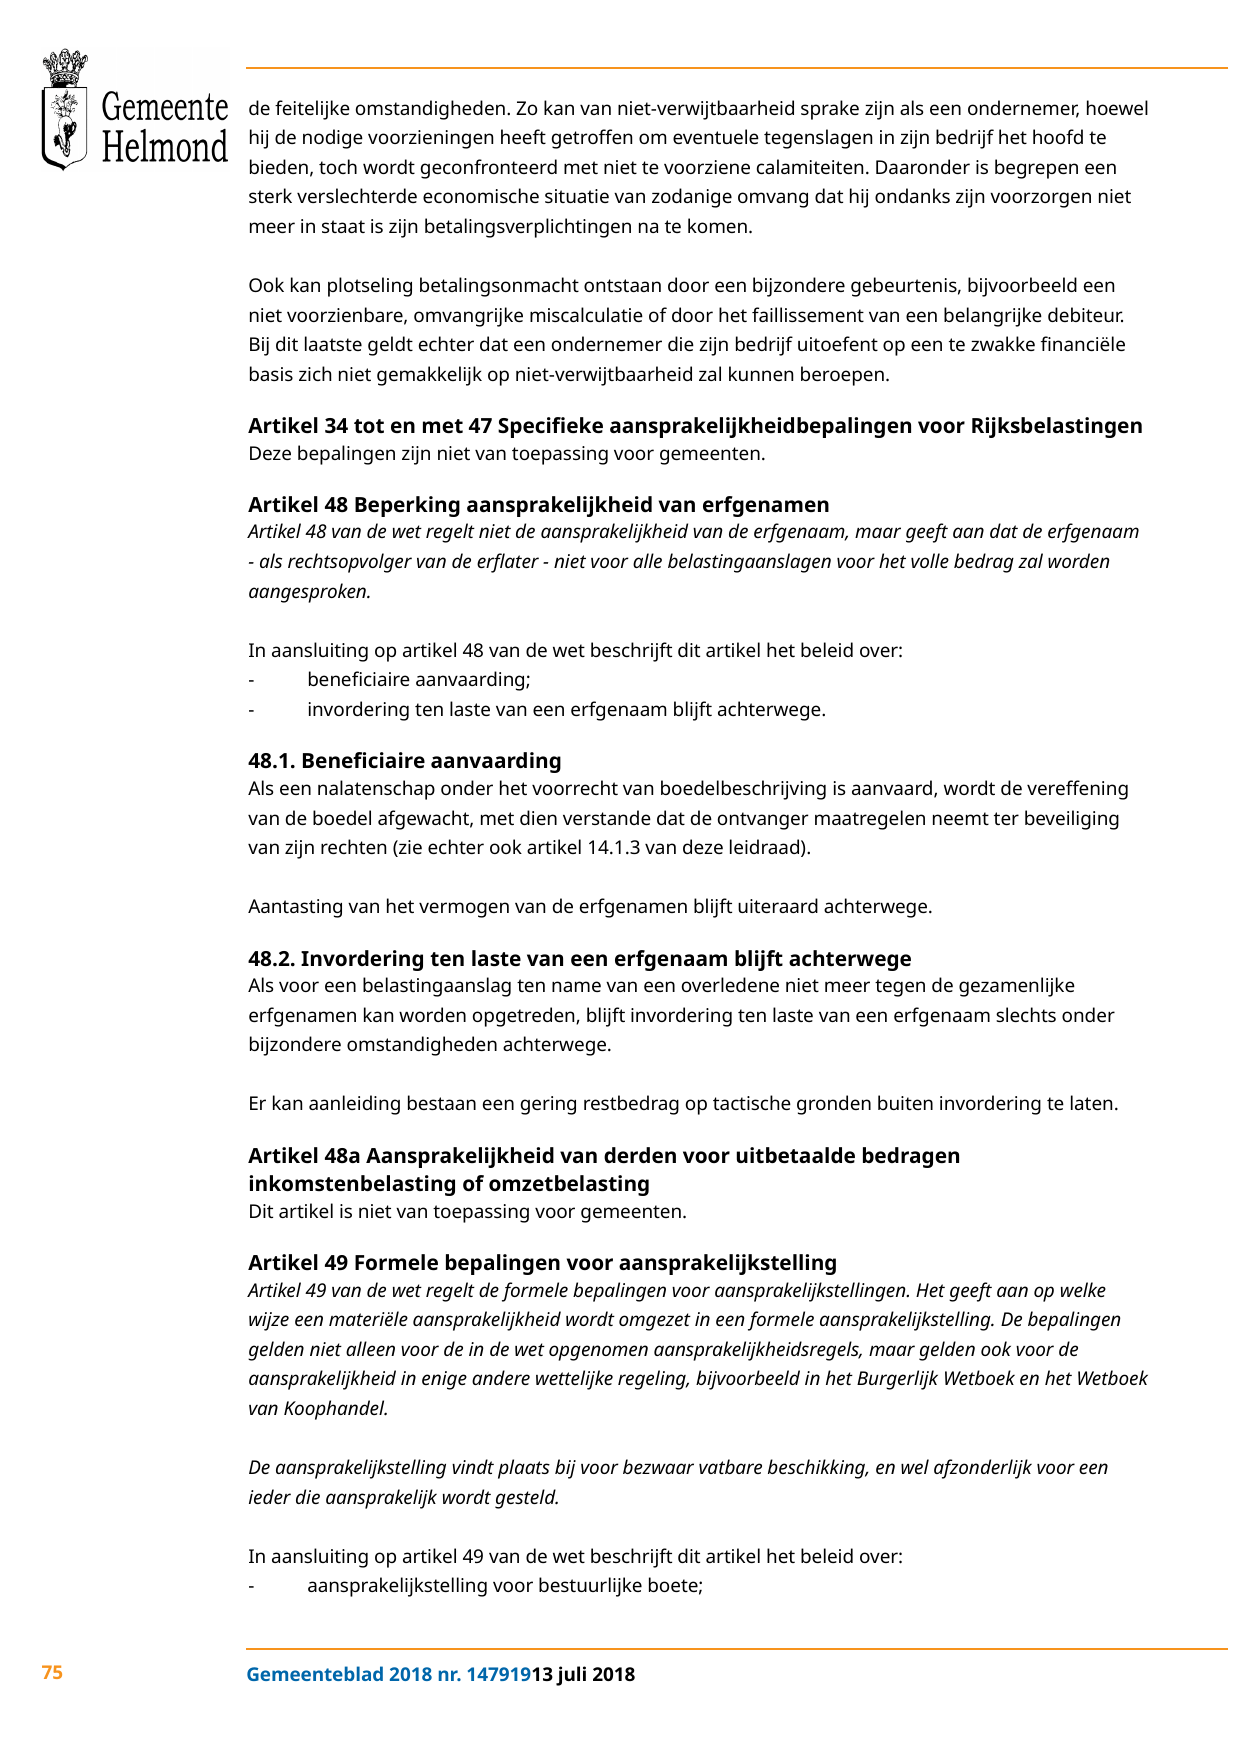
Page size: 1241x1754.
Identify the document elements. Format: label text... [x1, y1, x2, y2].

text 48.1. Beneficiaire aanvaarding [248, 747, 1152, 775]
list beneficiaire aanvaarding; [248, 667, 1152, 692]
text Artikel 48 van de wet regelt niet de aansprakelijkheid van de erfgenaam, maar geeft aan dat de erfgenaam - als rechtsopvolger van de erflater - niet voor alle belastingaanslagen voor het volle bedrag zal worden aangesproken. [248, 519, 1152, 604]
text Artikel 49 Formele bepalingen voor aansprakelijkstelling [248, 1248, 1152, 1277]
picture [41, 47, 231, 172]
text In aansluiting op artikel 48 van de wet beschrijft dit artikel het beleid over: [248, 637, 1152, 663]
text Deze bepalingen zijn niet van toepassing voor gemeenten. [248, 440, 1152, 466]
text Artikel 48 Beperking aansprakelijkheid van erfgenamen [248, 490, 1152, 519]
text Aantasting van het vermogen van de erfgenamen blijft uiteraard achterwege. [248, 893, 1152, 919]
text Ook kan plotseling betalingsonmacht ontstaan door een bijzondere gebeurtenis, bijvoorbeeld een niet voorzienbare, omvangrijke miscalculatie of door het faillissement van een belangrijke debiteur. Bij dit laatste geldt echter dat een ondernemer die zijn bedrijf uitoefent op een te zwakke financiële basis zich niet gemakkelijk op niet-verwijtbaarheid zal kunnen beroepen. [248, 272, 1152, 387]
text Artikel 34 tot en met 47 Specifieke aansprakelijkheidbepalingen voor Rijksbelastingen [248, 411, 1152, 440]
text In aansluiting op artikel 49 van de wet beschrijft dit artikel het beleid over: [248, 1543, 1152, 1569]
text De aansprakelijkstelling vindt plaats bij voor bezwaar vatbare beschikking, en wel afzonderlijk voor een ieder die aansprakelijk wordt gesteld. [248, 1454, 1152, 1509]
text Dit artikel is niet van toepassing voor gemeenten. [248, 1198, 1152, 1224]
text Als voor een belastingaanslag ten name van een overledene niet meer tegen de gezamenlijke erfgenamen kan worden opgetreden, blijft invordering ten laste van een erfgenaam slechts onder bijzondere omstandigheden achterwege. [248, 972, 1152, 1057]
text Artikel 49 van de wet regelt de formele bepalingen voor aansprakelijkstellingen. Het geeft aan op welke wijze een materiële aansprakelijkheid wordt omgezet in een formele aansprakelijkstelling. De bepalingen gelden niet alleen voor de in de wet opgenomen aansprakelijkheidsregels, maar gelden ook voor de aansprakelijkheid in enige andere wettelijke regeling, bijvoorbeeld in het Burgerlijk Wetboek en het Wetboek van Koophandel. [248, 1277, 1152, 1421]
text Er kan aanleiding bestaan een gering restbedrag op tactische gronden buiten invordering te laten. [248, 1091, 1152, 1116]
list invordering ten laste van een erfgenaam blijft achterwege. [248, 696, 1152, 722]
text de feitelijke omstandigheden. Zo kan van niet-verwijtbaarheid sprake zijn als een ondernemer, hoewel hij de nodige voorzieningen heeft getroffen om eventuele tegenslagen in zijn bedrijf het hoofd te bieden, toch wordt geconfronteerd met niet te voorziene calamiteiten. Daaronder is begrepen een sterk verslechterde economische situatie van zodanige omvang dat hij ondanks zijn voorzorgen niet meer in staat is zijn betalingsverplichtingen na te komen. [248, 95, 1152, 239]
text Als een nalatenschap onder het voorrecht van boedelbeschrijving is aanvaard, wordt de vereffening van de boedel afgewacht, met dien verstande dat de ontvanger maatregelen neemt ter beveiliging van zijn rechten (zie echter ook artikel 14.1.3 van deze leidraad). [248, 775, 1152, 860]
list aansprakelijkstelling voor bestuurlijke boete; [248, 1573, 1152, 1598]
text Artikel 48a Aansprakelijkheid van derden voor uitbetaalde bedragen inkomstenbelasting of omzetbelasting [248, 1141, 1152, 1198]
text 48.2. Invordering ten laste van een erfgenaam blijft achterwege [248, 944, 1152, 972]
